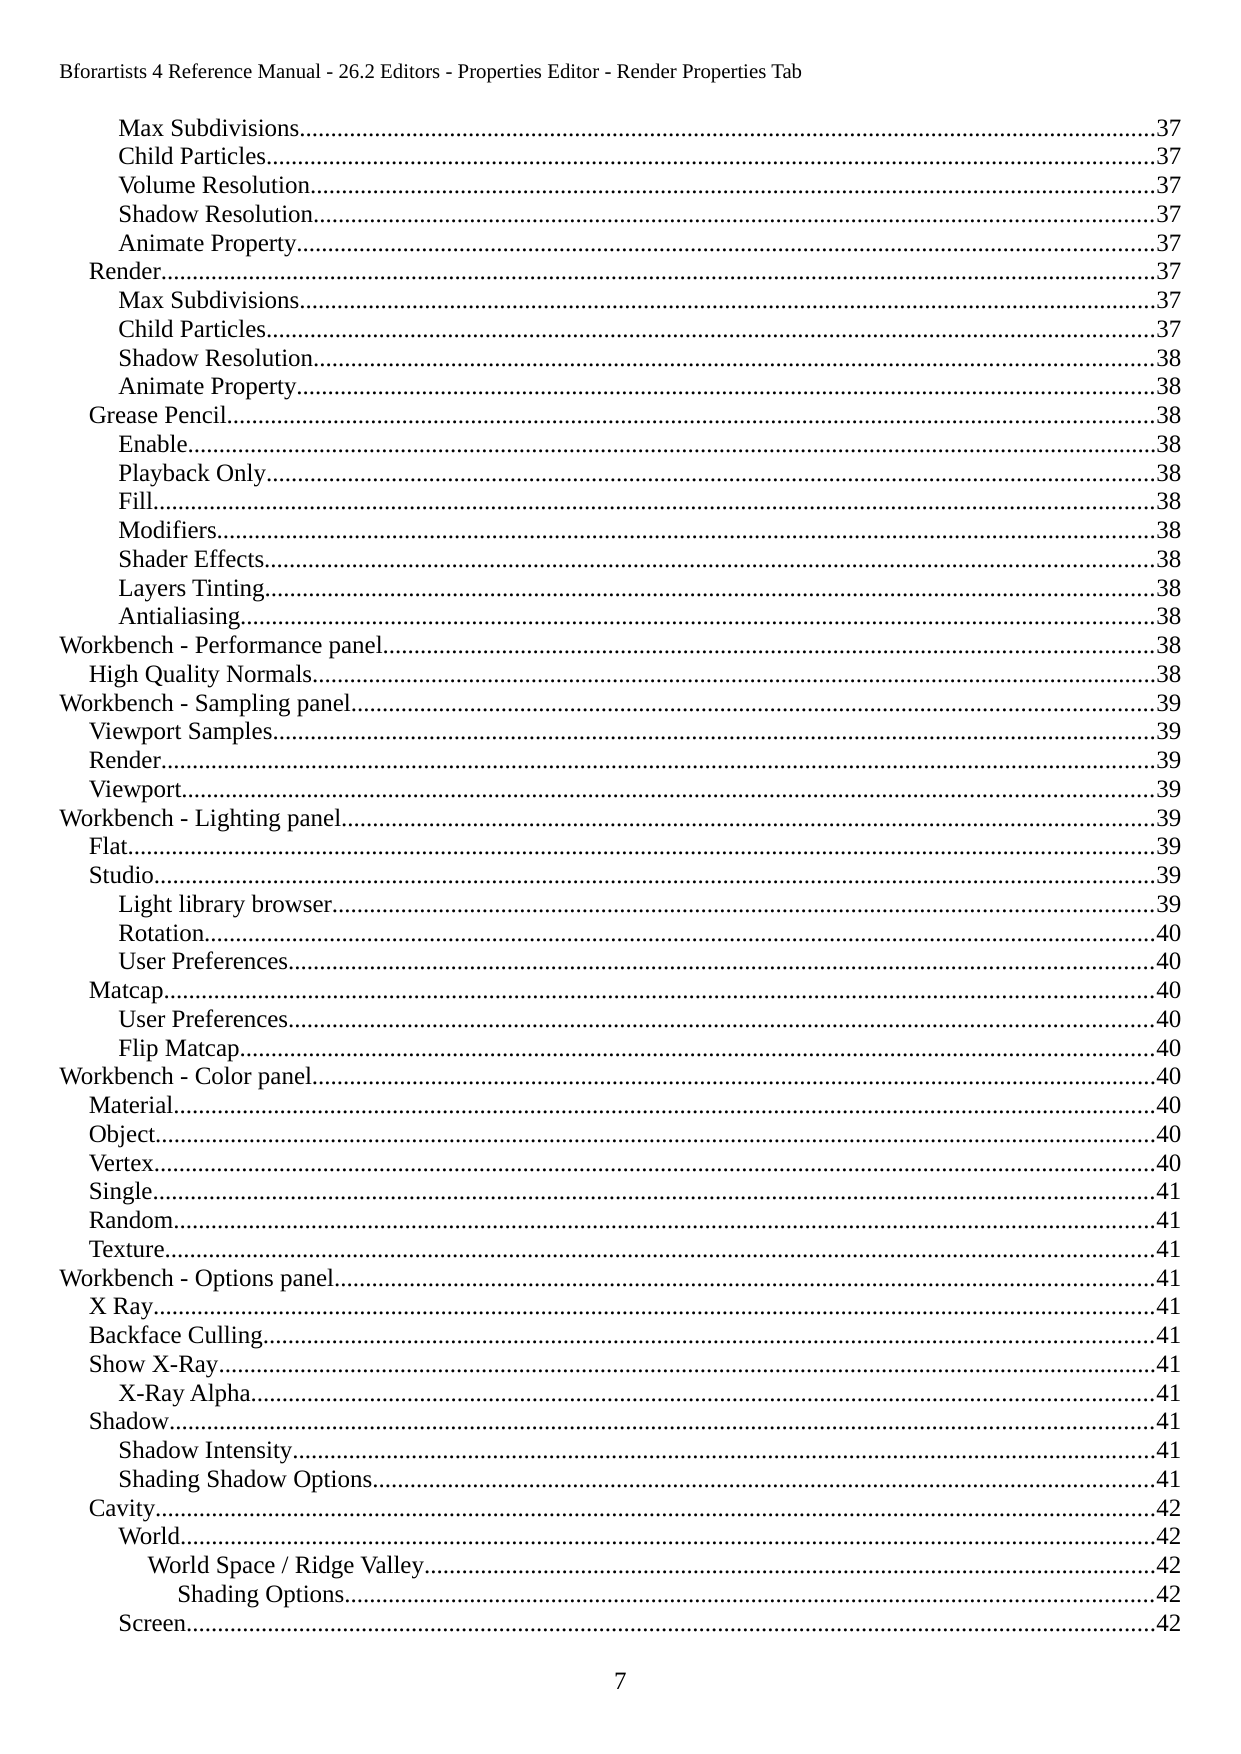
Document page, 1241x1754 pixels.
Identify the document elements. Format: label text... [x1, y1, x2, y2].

text Vertex 40 [88, 1148, 1181, 1176]
text Texture 41 [88, 1234, 1181, 1263]
text Screen 42 [118, 1608, 1181, 1636]
text Shadow 41 [88, 1406, 1181, 1435]
text Shadow Resolution 37 [118, 199, 1181, 228]
text Rotation 40 [118, 918, 1181, 946]
text X Ray 41 [88, 1291, 1181, 1320]
text Volume Resolution 37 [118, 170, 1181, 199]
text User Preferences 40 [118, 1004, 1181, 1033]
text Workbench - Options panel 41 [59, 1263, 1181, 1291]
text Enable 38 [118, 429, 1181, 458]
text Matcap 40 [88, 975, 1181, 1004]
text Playback Only 38 [118, 458, 1181, 486]
text Shading Shadow Options 41 [118, 1464, 1181, 1493]
text Antialiasing 38 [118, 601, 1181, 630]
text X-Ray Alpha 41 [118, 1378, 1181, 1406]
text Flat 39 [88, 831, 1181, 860]
text Material 40 [88, 1090, 1181, 1119]
text Random 41 [88, 1205, 1181, 1234]
text Shadow Intensity 41 [118, 1435, 1181, 1464]
text Child Particles 37 [118, 314, 1181, 343]
text Child Particles 37 [118, 141, 1181, 170]
text Shadow Resolution 38 [118, 343, 1181, 371]
text Workbench - Color panel 40 [59, 1061, 1181, 1090]
text Render 37 [88, 256, 1181, 285]
text Render 39 [88, 745, 1181, 774]
text Viewport Samples 39 [88, 716, 1181, 745]
text World Space / Ridge Valley 42 [147, 1550, 1181, 1579]
text User Preferences 40 [118, 946, 1181, 975]
text Fill 38 [118, 486, 1181, 515]
text Layers Tinting 38 [118, 573, 1181, 601]
text Animate Property 37 [118, 228, 1181, 256]
text Workbench - Lighting panel 39 [59, 803, 1181, 831]
text Light library browser 39 [118, 889, 1181, 918]
text Workbench - Sampling panel 39 [59, 688, 1181, 716]
text Shading Options 42 [177, 1579, 1181, 1608]
text Max Subdivisions 37 [118, 285, 1181, 314]
text Viewport 39 [88, 774, 1181, 803]
text Shader Effects 38 [118, 544, 1181, 573]
text Backface Culling 41 [88, 1320, 1181, 1349]
text World 42 [118, 1521, 1181, 1550]
text Grease Pencil 38 [88, 400, 1181, 429]
text Modifiers 38 [118, 515, 1181, 544]
text Object 40 [88, 1119, 1181, 1148]
text Flip Matcap 40 [118, 1033, 1181, 1061]
text Animate Property 38 [118, 371, 1181, 400]
text Max Subdivisions 37 [118, 113, 1181, 141]
text Cavity 42 [88, 1493, 1181, 1521]
text High Quality Normals 38 [88, 659, 1181, 688]
text Studio 39 [88, 860, 1181, 889]
text Workbench - Performance panel 38 [59, 630, 1181, 659]
text Show X-Ray 41 [88, 1349, 1181, 1378]
text Single 41 [88, 1176, 1181, 1205]
